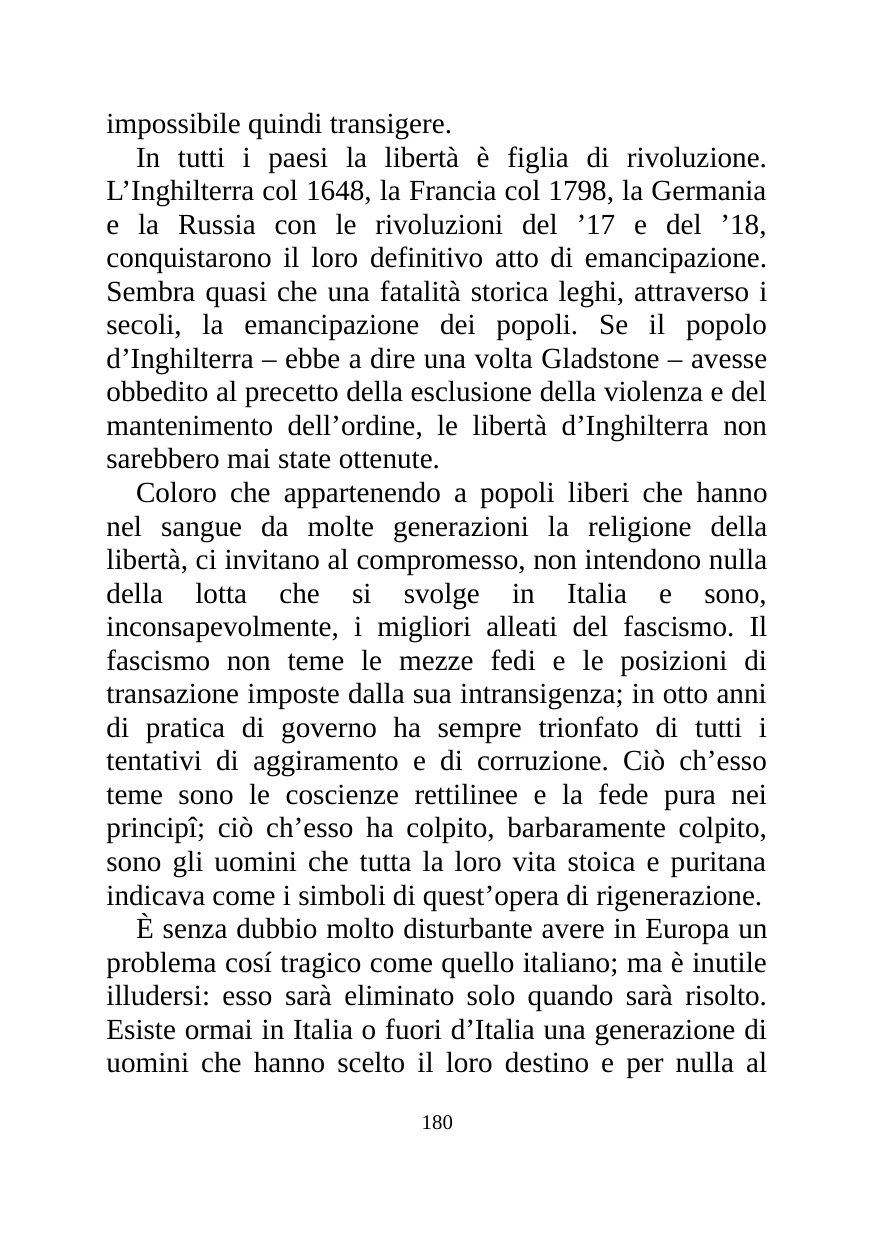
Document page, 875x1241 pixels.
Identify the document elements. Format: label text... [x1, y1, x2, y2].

text Coloro che appartenendo a popoli liberi che hanno nel sangue da molte generazioni la religione della libertà, ci invitano al compromesso, non intendono nulla della lotta che si svolge in Italia e sono, inconsapevolmente, i migliori alleati del fascismo. Il fascismo non teme le mezze fedi e le posizioni di transazione imposte dalla sua intransigenza; in otto anni di pratica di governo ha sempre trionfato di tutti i tentativi di aggiramento e di corruzione. Ciò ch’esso teme sono le coscienze rettilinee e la fede pura nei principî; ciò ch’esso ha colpito, barbaramente colpito, sono gli uomini che tutta la loro vita stoica e puritana indicava come i simboli di quest’opera di rigenerazione. [106, 475, 768, 911]
text impossibile quindi transigere. [106, 106, 768, 140]
text In tutti i paesi la libertà è figlia di rivoluzione. L’Inghilterra col 1648, la Francia col 1798, la Germania e la Russia con le rivoluzioni del ’17 e del ’18, conquistarono il loro definitivo atto di emancipazione. Sembra quasi che una fatalità storica leghi, attraverso i secoli, la emancipazione dei popoli. Se il popolo d’Inghilterra – ebbe a dire una volta Gladstone – avesse obbedito al precetto della esclusione della violenza e del mantenimento dell’ordine, le libertà d’Inghilterra non sarebbero mai state ottenute. [106, 140, 768, 475]
text È senza dubbio molto disturbante avere in Europa un problema cosí tragico come quello italiano; ma è inutile illudersi: esso sarà eliminato solo quando sarà risolto. Esiste ormai in Italia o fuori d’Italia una generazione di uomini che hanno scelto il loro destino e per nulla al [106, 911, 768, 1079]
